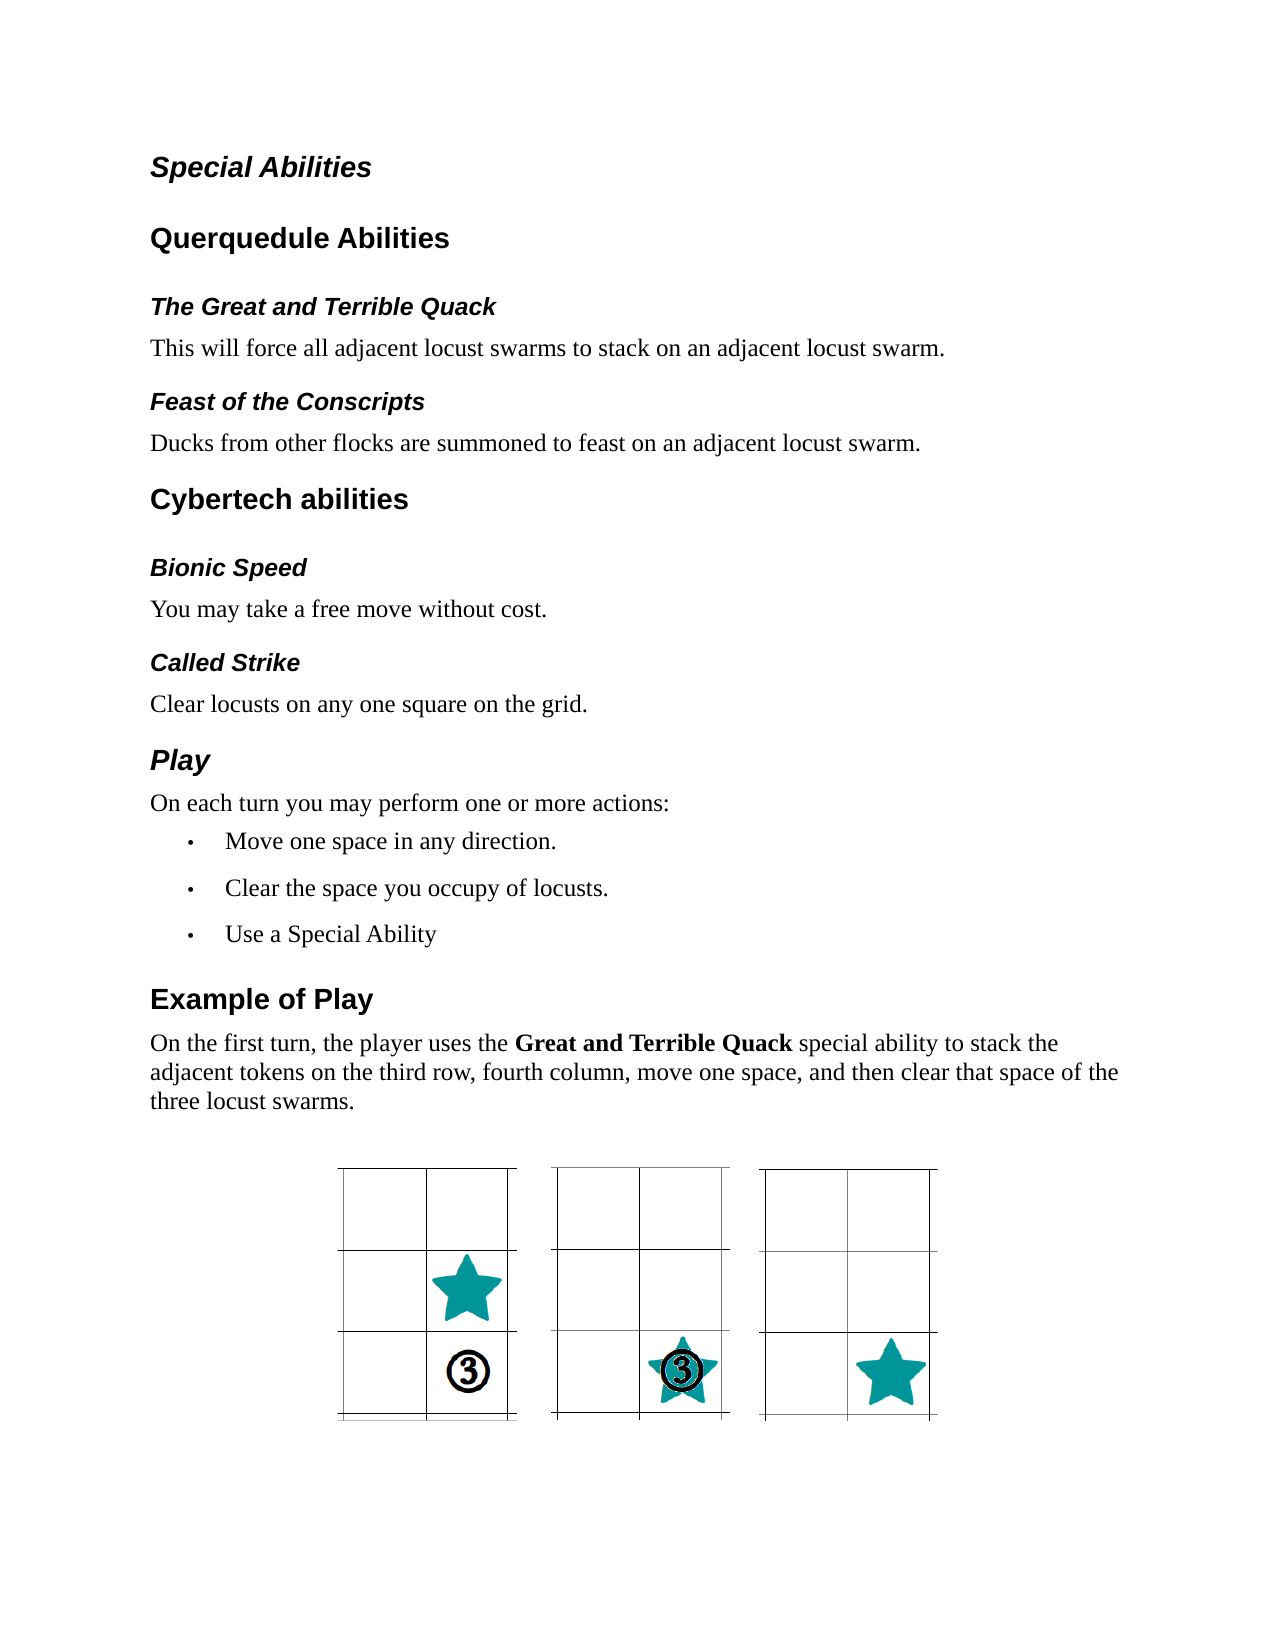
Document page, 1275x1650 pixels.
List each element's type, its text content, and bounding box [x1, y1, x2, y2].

subtitle Special Abilities [150, 150, 1125, 183]
subtitle Play [150, 742, 1125, 776]
subtitle The Great and Terrible Quack [150, 292, 1125, 321]
text This will force all adjacent locust swarms to stack on an adjacent locust swarm. [150, 333, 1125, 362]
subtitle Example of Play [150, 982, 1125, 1016]
subtitle Called Strike [150, 648, 1125, 676]
subtitle Querquedule Abilities [150, 221, 1125, 255]
text You may take a free move without cost. [150, 594, 1125, 623]
text Clear locusts on any one square on the grid. [150, 689, 1125, 717]
picture [337, 1161, 938, 1421]
list Move one space in any direction. [187, 826, 1125, 855]
list Clear the space you occupy of locusts. [187, 873, 1125, 902]
subtitle Cybertech abilities [150, 482, 1125, 515]
list Use a Special Ability [187, 919, 1125, 948]
text Ducks from other flocks are summoned to feast on an adjacent locust swarm. [150, 428, 1125, 457]
text On each turn you may perform one or more actions: [150, 788, 1125, 817]
text On the first turn, the player uses the Great and Terrible Quack special ability to stack the adjacent tokens on the third row, fourth column, move one space, and then clear that space of the three locust swarms. [150, 1028, 1125, 1114]
subtitle Bionic Speed [150, 553, 1125, 581]
subtitle Feast of the Conscripts [150, 387, 1125, 416]
